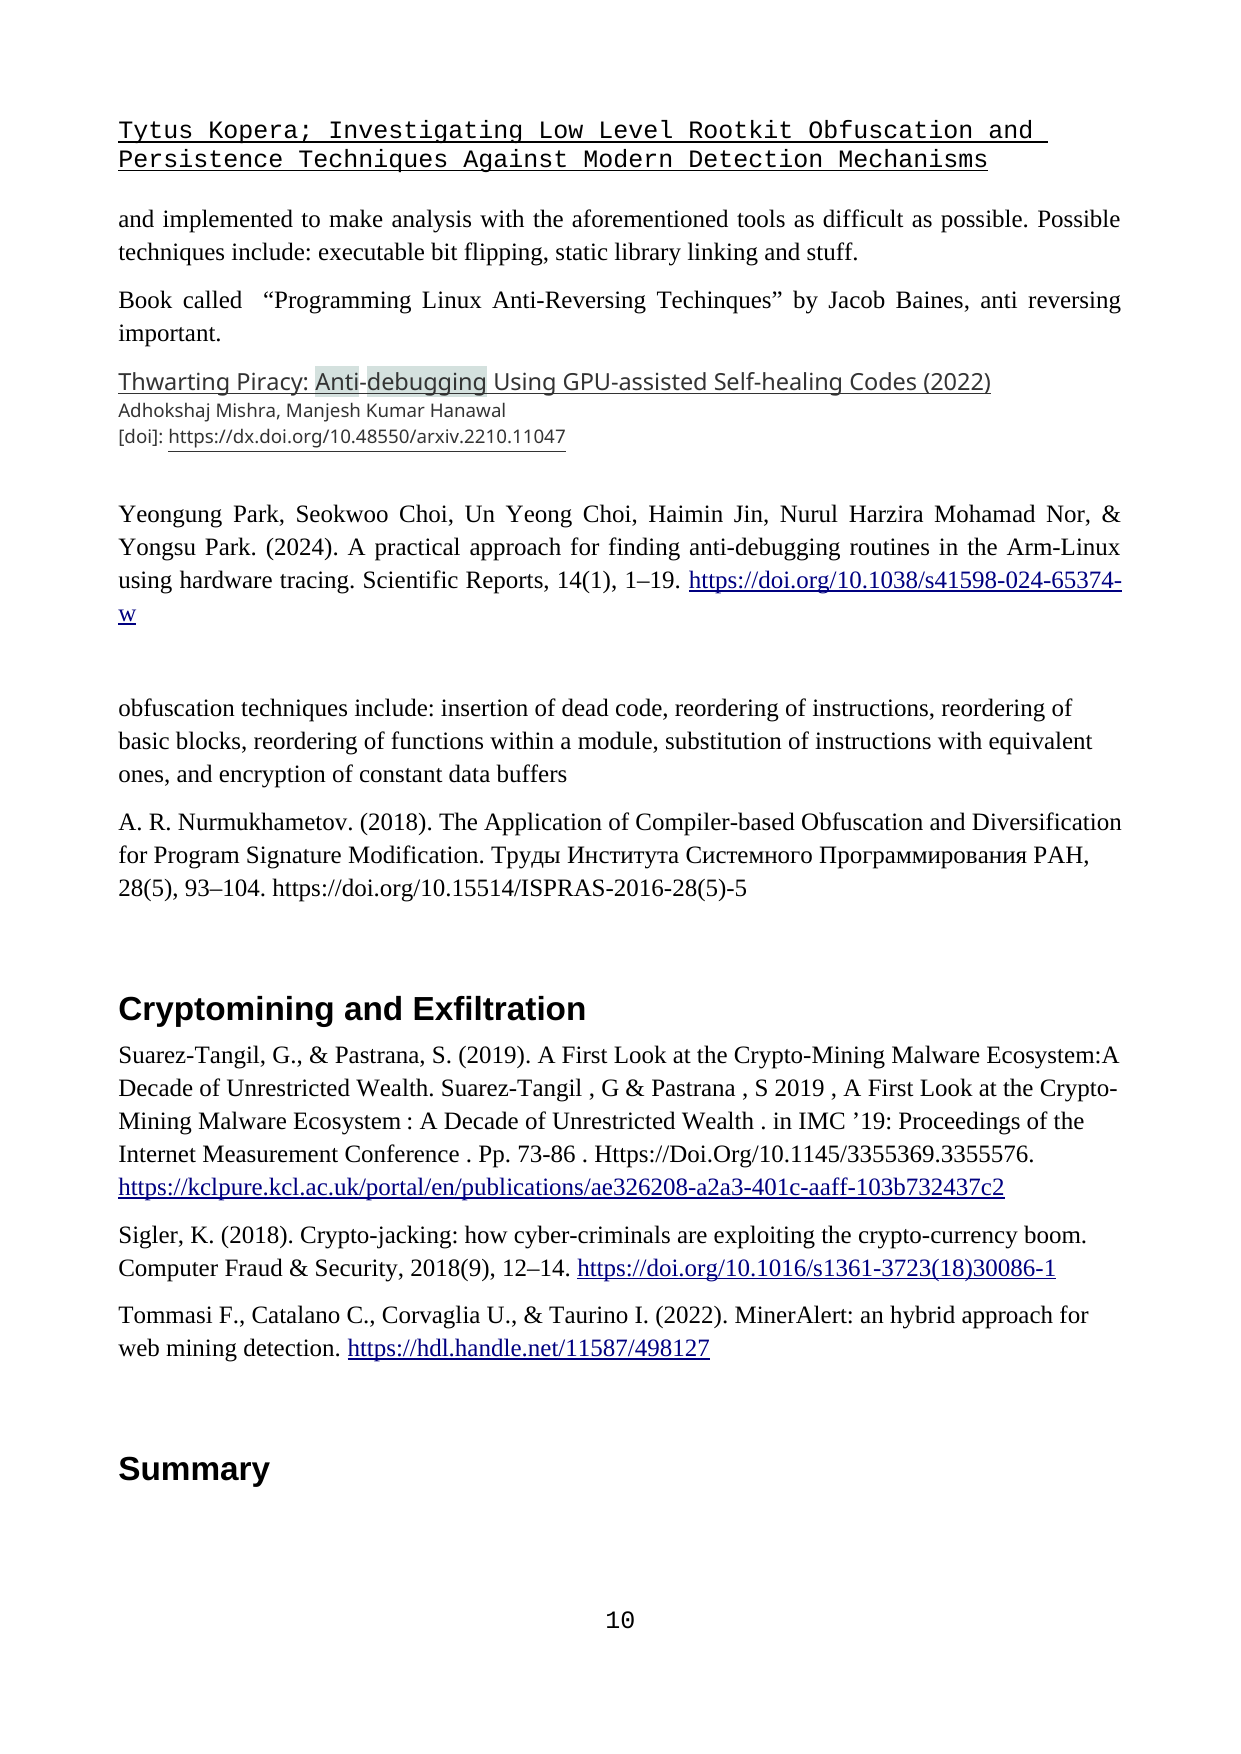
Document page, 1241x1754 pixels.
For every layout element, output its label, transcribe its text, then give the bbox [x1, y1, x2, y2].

text and implemented to make analysis with the aforementioned tools as difficult as possible. Possible techniques include: executable bit flipping, static library linking and stuff. [118, 204, 1122, 266]
text Sigler, K. (2018). Crypto-jacking: how cyber-criminals are exploiting the crypto-currency boom. Computer Fraud & Security, 2018(9), 12–14. https://doi.org/10.1016/s1361-3723(18)30086-1 [118, 1220, 1122, 1282]
text Suarez-Tangil, G., & Pastrana, S. (2019). A First Look at the Crypto-Mining Malware Ecosystem:A Decade of Unrestricted Wealth. Suarez-Tangil , G & Pastrana , S 2019 , A First Look at the Crypto-Mining Malware Ecosystem : A Decade of Unrestricted Wealth . in IMC ’19: Proceedings of the Internet Measurement Conference . Pp. 73-86 . Https://Doi.Org/10.1145/3355369.3355576. https://kclpure.kcl.ac.uk/portal/en/publications/ae326208-a2a3-401c-aaff-103b732437c2 [118, 1040, 1122, 1201]
text Yeongung Park, Seokwoo Choi, Un Yeong Choi, Haimin Jin, Nurul Harzira Mohamad Nor, & Yongsu Park. (2024). A practical approach for finding anti-debugging routines in the Arm-Linux using hardware tracing. Scientific Reports, 14(1), 1–19. https://doi.org/10.1038/s41598-024-65374-w [118, 499, 1122, 627]
subtitle Cryptomining and Exfiltration [118, 989, 1122, 1028]
text A. R. Nurmukhametov. (2018). The Application of Compiler-based Obfuscation and Diversification for Program Signature Modification. Труды Института Системного Программирования РАН, 28(5), 93–104. https://doi.org/10.15514/ISPRAS-2016-28(5)-5 [118, 807, 1122, 902]
text Adhokshaj Mishra, Manjesh Kumar Hanawal [118, 397, 1122, 423]
text Book called “Programming Linux Anti-Reversing Techinques” by Jacob Baines, anti reversing important. [118, 285, 1122, 347]
text [doi]: https://dx.doi.org/10.48550/arxiv.2210.11047 [118, 423, 1122, 452]
subtitle Summary [118, 1449, 1122, 1488]
text Thwarting Piracy: Anti-debugging Using GPU-assisted Self-healing Codes (2022) [118, 366, 1122, 397]
text obfuscation techniques include: insertion of dead code, reordering of instructions, reordering of basic blocks, reordering of functions within a module, substitution of instructions with equivalent ones, and encryption of constant data buffers [118, 693, 1122, 788]
text Tommasi F., Catalano C., Corvaglia U., & Taurino I. (2022). MinerAlert: an hybrid approach for web mining detection. https://hdl.handle.net/11587/498127 [118, 1300, 1122, 1362]
